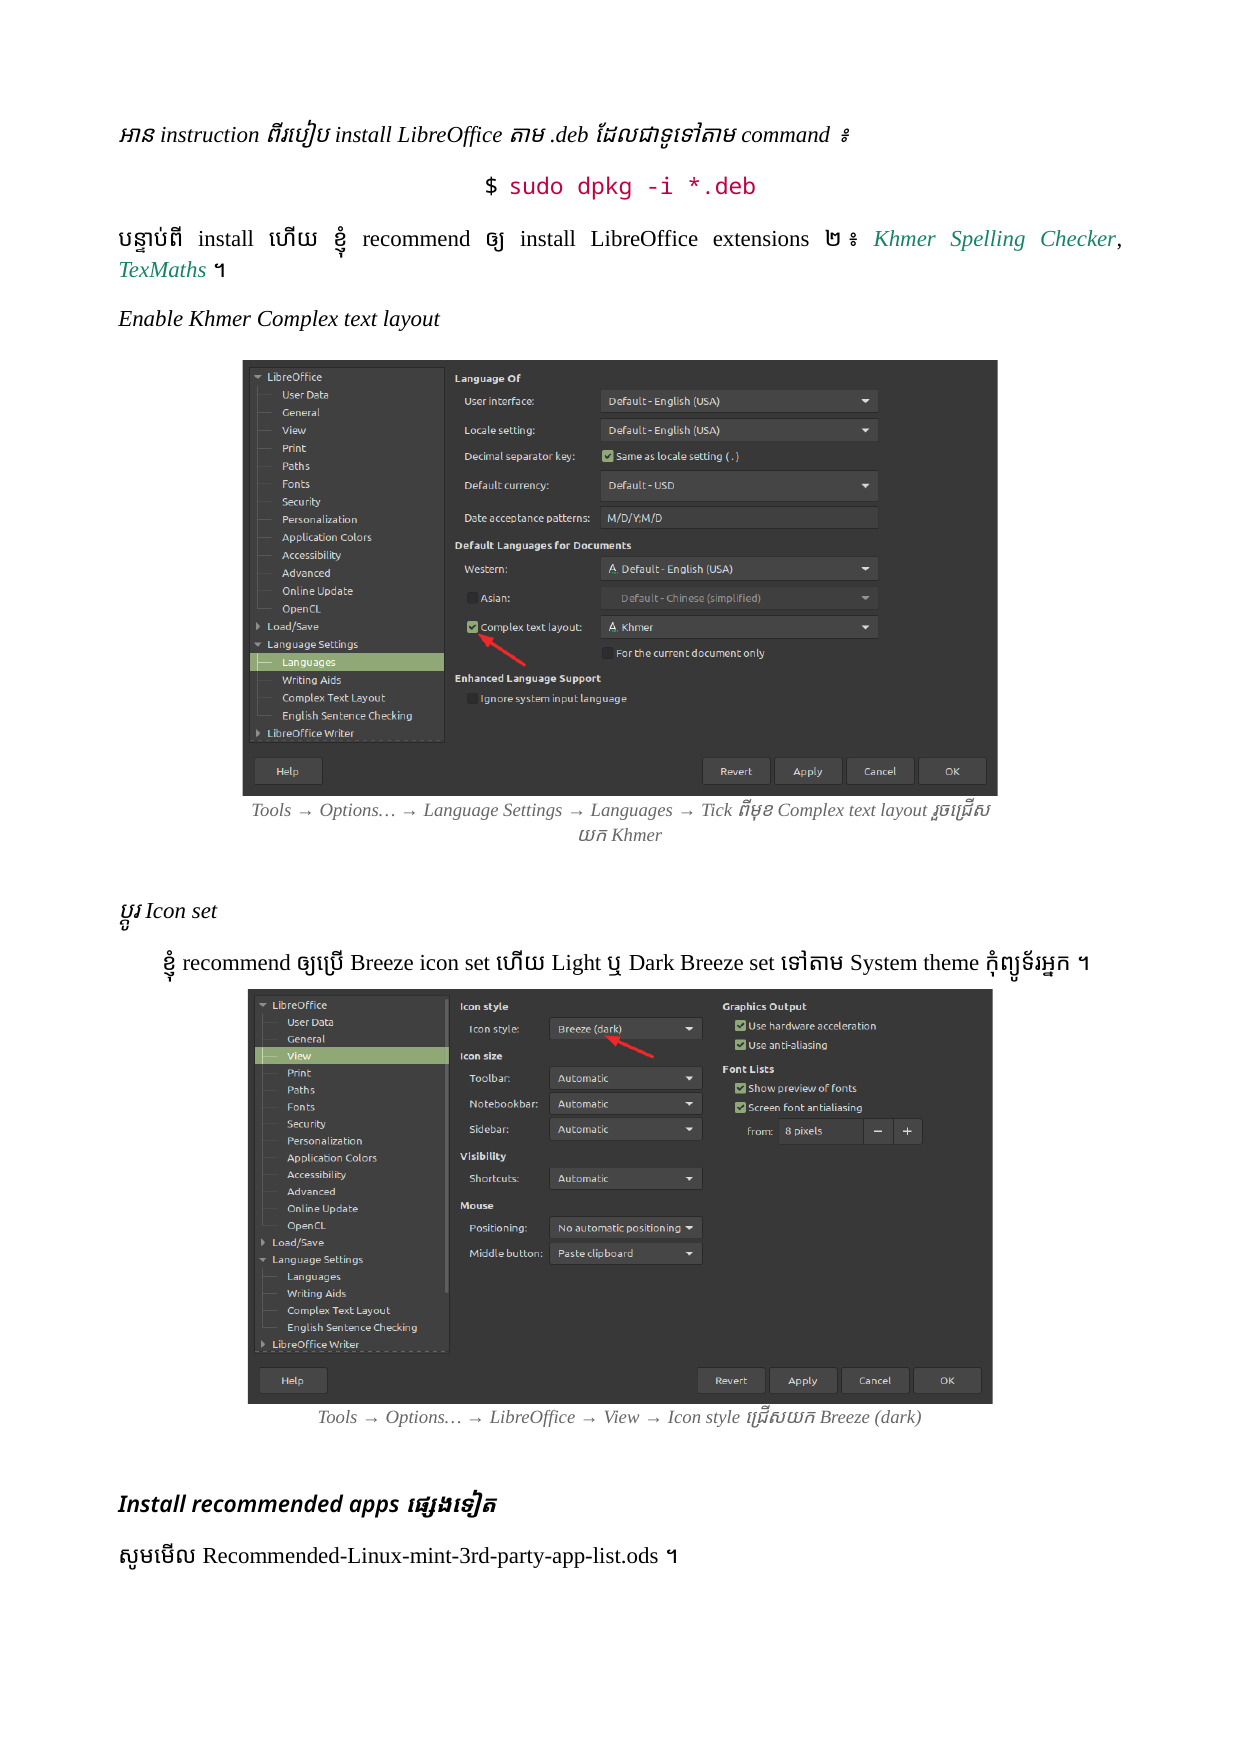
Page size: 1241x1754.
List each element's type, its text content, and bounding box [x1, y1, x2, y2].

text Enable Khmer Complex text layout [118, 305, 1122, 331]
list sudo dpkg -i *.deb [118, 170, 1122, 201]
text ខ្ញុំ​ recommend ឲ្យ​ប្រើ Breeze icon set ហើយ​ Light ឬ​ Dark Breeze set ទៅ​តាម System theme កុំព្យូទ័រ​អ្នក ។ [118, 946, 1122, 977]
text Tools → Options… → LibreOffice → View → Icon style ជ្រើស​យក Breeze (dark) [248, 1404, 992, 1429]
text បន្ទាប់​ពី​ install ហើយ​ ខ្ញុំ​ recommend ឲ្យ​ install LibreOffice extensions ២ ៖ Khmer Spelling Checker, TexMaths ។ [118, 222, 1122, 284]
text អាន instruction ពី​របៀប​ install LibreOffice តាម .deb ដែល​ជា​ទូទៅ​តាម​ command ៖ [118, 118, 1122, 149]
picture [242, 360, 998, 796]
text សូម​មើល Recommended-Linux-mint-3rd-party-app-list.ods ។ [118, 1539, 1122, 1571]
picture [247, 989, 993, 1404]
subtitle Install recommended apps ផ្សេង​ទៀត [118, 1487, 1122, 1519]
text Tools → Options… → Language Settings → Languages → Tick ពី​មុខ Complex text layout រួច​ជ្រើស​យក Khmer [243, 796, 998, 847]
text ប្តូរ​ Icon set [118, 894, 1122, 925]
